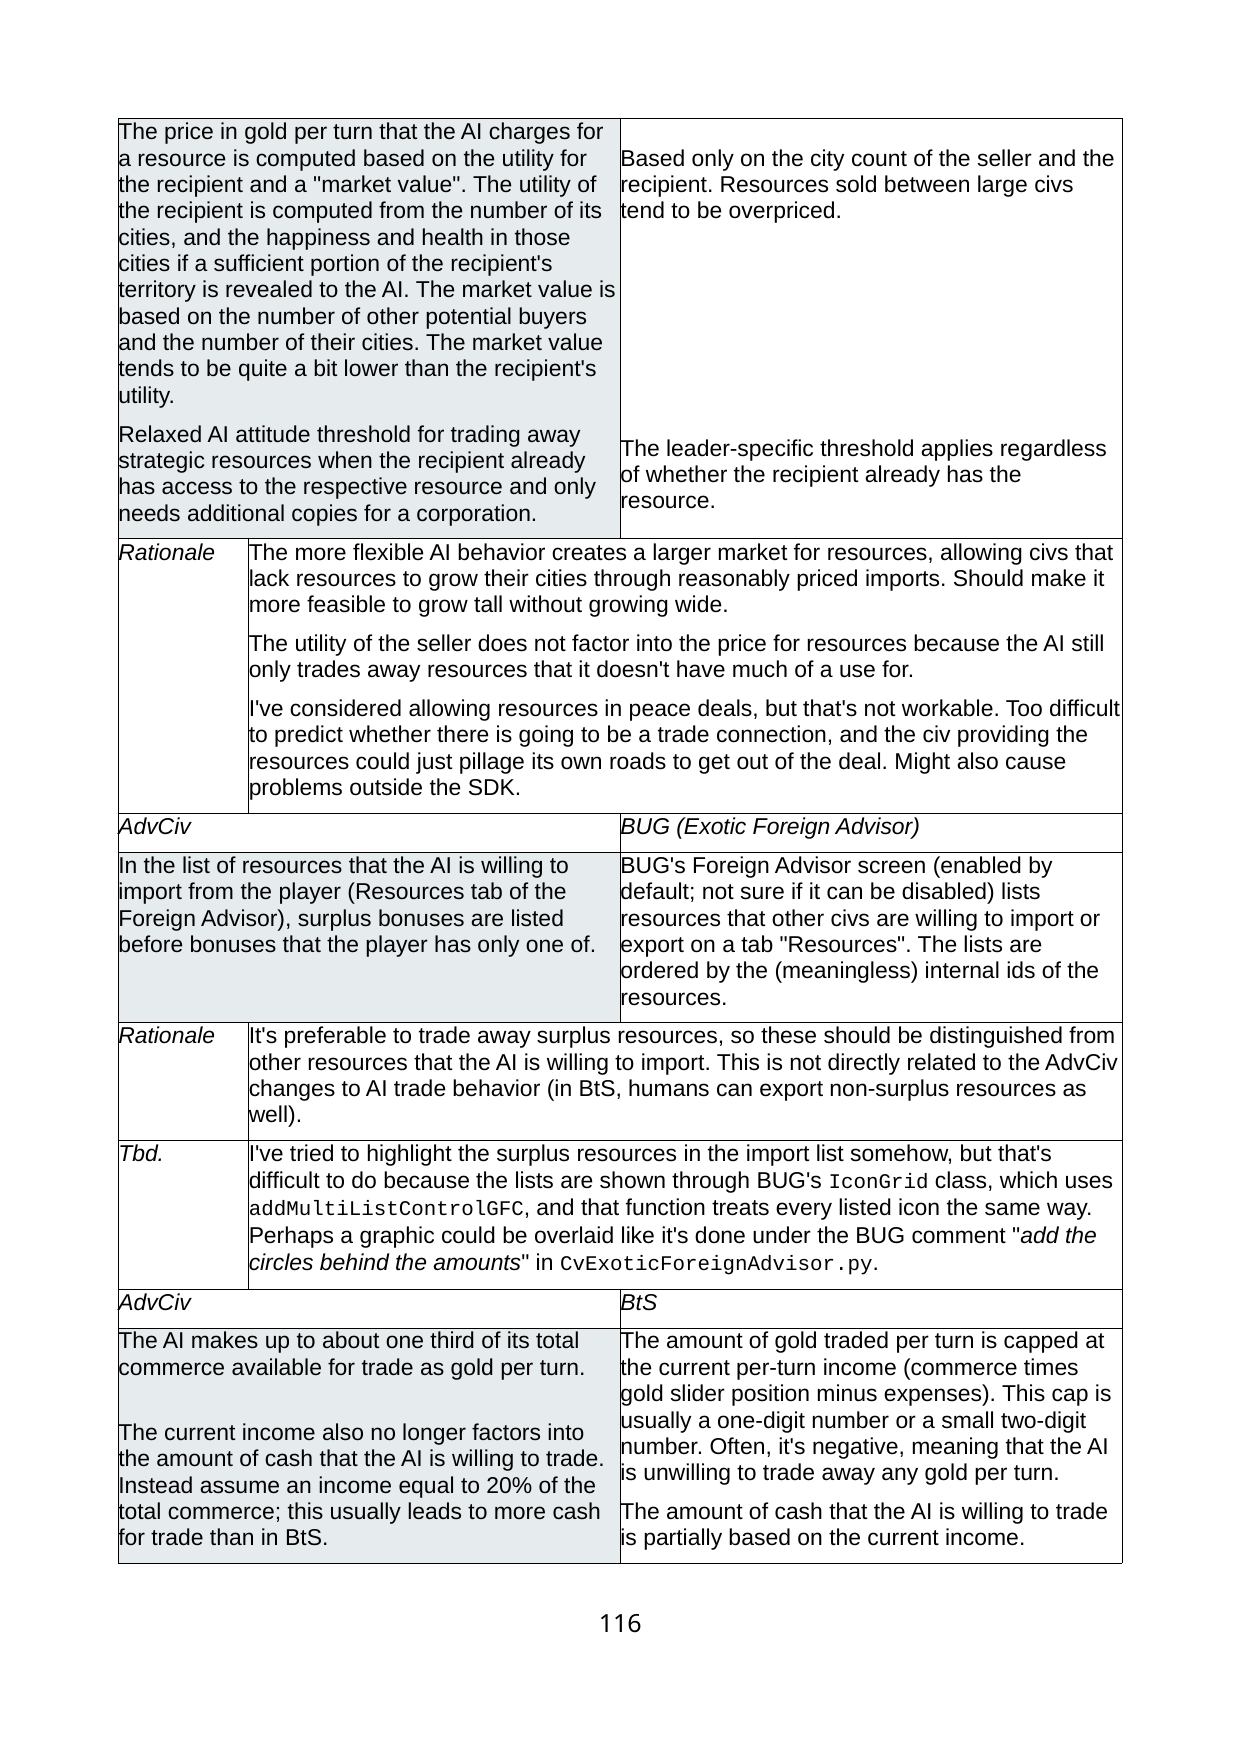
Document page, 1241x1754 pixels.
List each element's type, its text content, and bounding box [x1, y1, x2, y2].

table_cell Tbd. [119, 1141, 248, 1288]
table_cell I've tried to highlight the surplus resources in the import list somehow, but that's difficult to do because the lists are shown through BUG's IconGrid class, which uses addMultiListControlGFC, and that function treats every listed icon the same way. Perhaps a graphic could be overlaid like it's done under the BUG comment "add the circles behind the amounts" in CvExoticForeignAdvisor.py. [249, 1141, 1122, 1288]
table_cell AdvCiv [119, 814, 620, 852]
table_cell It's preferable to trade away surplus resources, so these should be distinguished from other resources that the AI is willing to import. This is not directly related to the AdvCiv changes to AI trade behavior (in BtS, humans can export non-surplus resources as well). [249, 1023, 1122, 1140]
table_cell Based only on the city count of the seller and the recipient. Resources sold between large civs tend to be overpriced. The leader-specific threshold applies regardless of whether the recipient already has the resource. [621, 119, 1122, 538]
table_cell The price in gold per turn that the AI charges for a resource is computed based on the utility for the recipient and a "market value". The utility of the recipient is computed from the number of its cities, and the happiness and health in those cities if a sufficient portion of the recipient's territory is revealed to the AI. The market value is based on the number of other potential buyers and the number of their cities. The market value tends to be quite a bit lower than the recipient's utility. Relaxed AI attitude threshold for trading away strategic resources when the recipient already has access to the respective resource and only needs additional copies for a corporation. [119, 119, 620, 538]
table_cell In the list of resources that the AI is willing to import from the player (Resources tab of the Foreign Advisor), surplus bonuses are listed before bonuses that the player has only one of. [119, 853, 620, 1022]
table_cell Rationale [119, 539, 248, 813]
table_cell AdvCiv [119, 1290, 620, 1327]
table_cell BtS [621, 1290, 1122, 1327]
table_cell Rationale [119, 1023, 248, 1140]
table_cell BUG's Foreign Advisor screen (enabled by default; not sure if it can be disabled) lists resources that other civs are willing to import or export on a tab "Resources". The lists are ordered by the (meaningless) internal ids of the resources. [621, 853, 1122, 1022]
table_cell The amount of gold traded per turn is capped at the current per-turn income (commerce times gold slider position minus expenses). This cap is usually a one-digit number or a small two-digit number. Often, it's negative, meaning that the AI is unwilling to trade away any gold per turn. The amount of cash that the AI is willing to trade is partially based on the current income. [621, 1329, 1122, 1563]
table_cell BUG (Exotic Foreign Advisor) [621, 814, 1122, 852]
table_cell The more flexible AI behavior creates a larger market for resources, allowing civs that lack resources to grow their cities through reasonably priced imports. Should make it more feasible to grow tall without growing wide. The utility of the seller does not factor into the price for resources because the AI still only trades away resources that it doesn't have much of a use for. I've considered allowing resources in peace deals, but that's not workable. Too difficult to predict whether there is going to be a trade connection, and the civ providing the resources could just pillage its own roads to get out of the deal. Might also cause problems outside the SDK. [249, 539, 1122, 813]
table_cell The AI makes up to about one third of its total commerce available for trade as gold per turn. The current income also no longer factors into the amount of cash that the AI is willing to trade. Instead assume an income equal to 20% of the total commerce; this usually leads to more cash for trade than in BtS. [119, 1329, 620, 1563]
